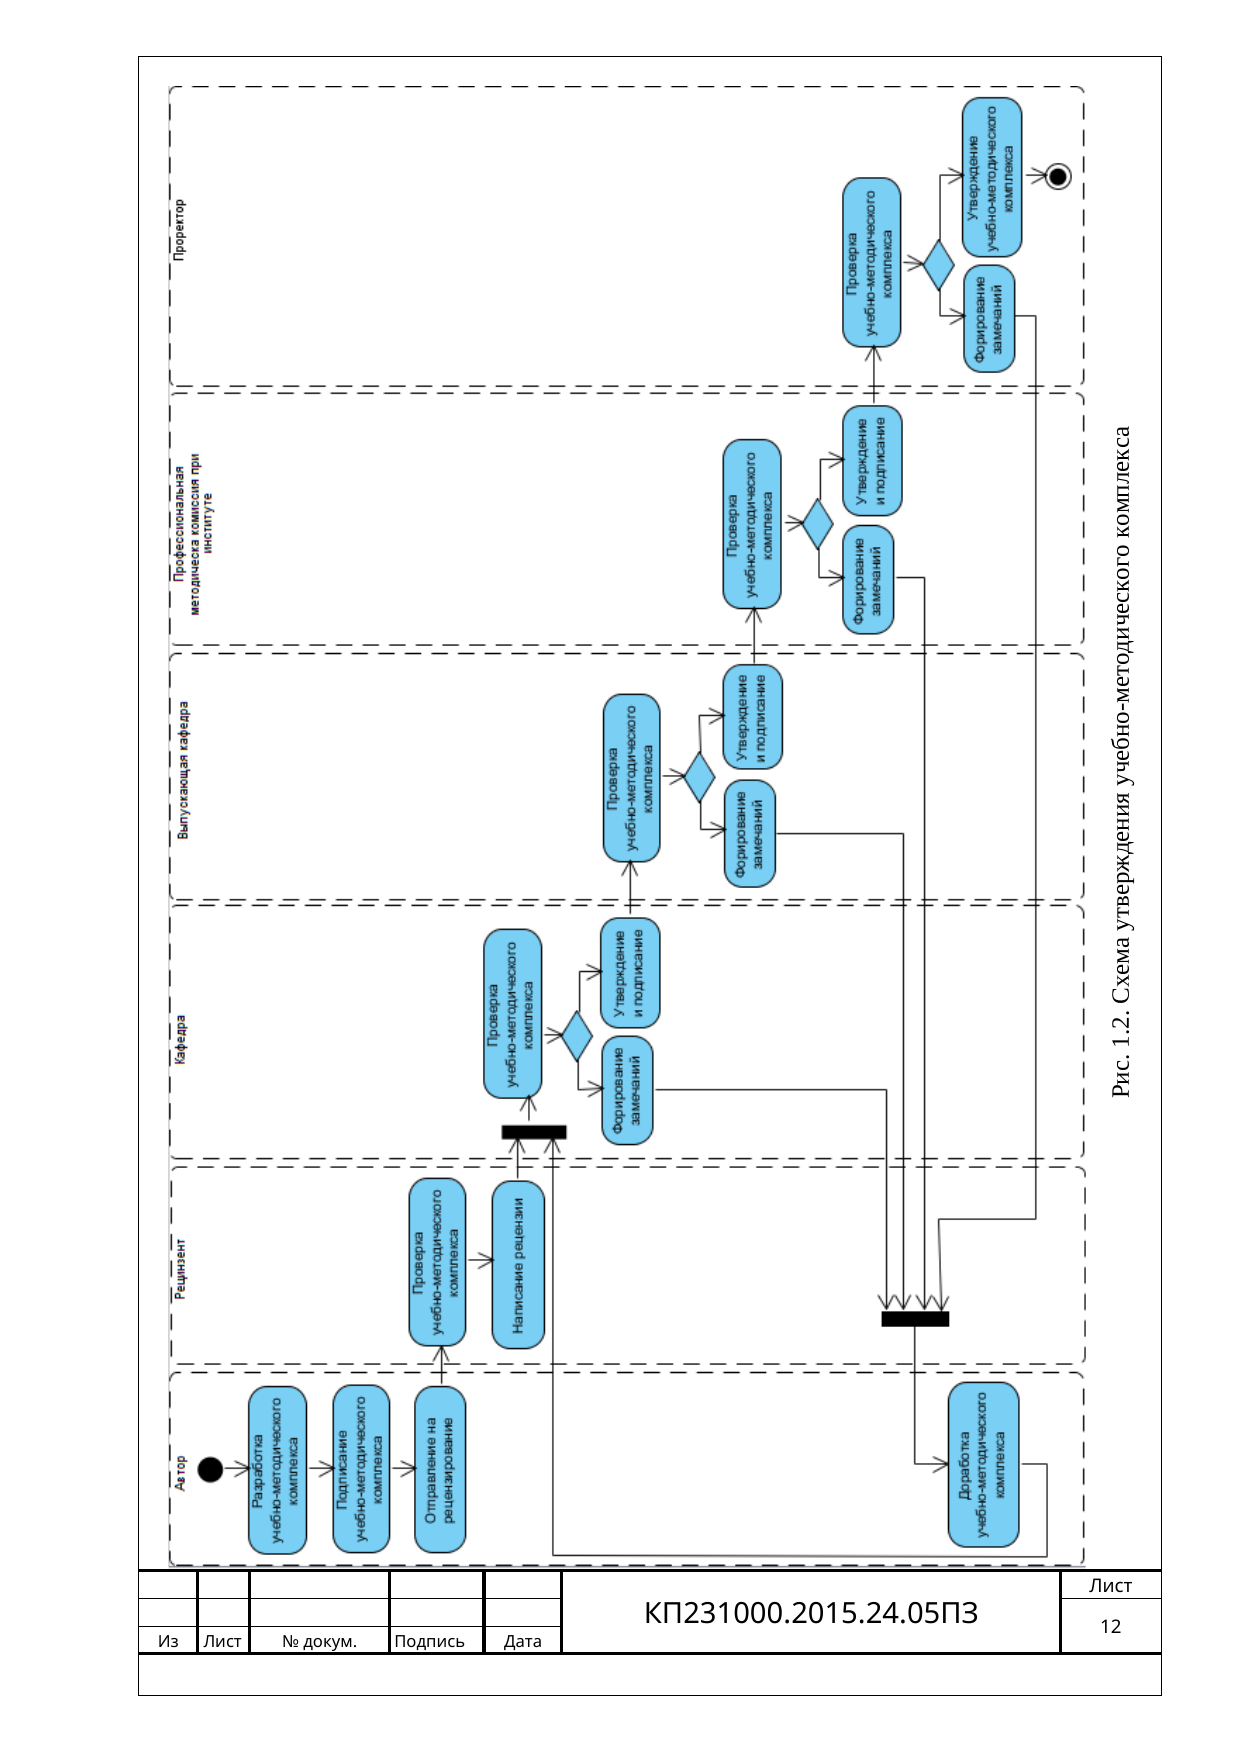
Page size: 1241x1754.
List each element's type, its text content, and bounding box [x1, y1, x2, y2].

picture [168, 86, 1086, 1569]
table_header [1086, 86, 1090, 1569]
table_header Рис. 1.2. Схема утверждения учебно-методического комплекса [1090, 86, 1149, 1569]
